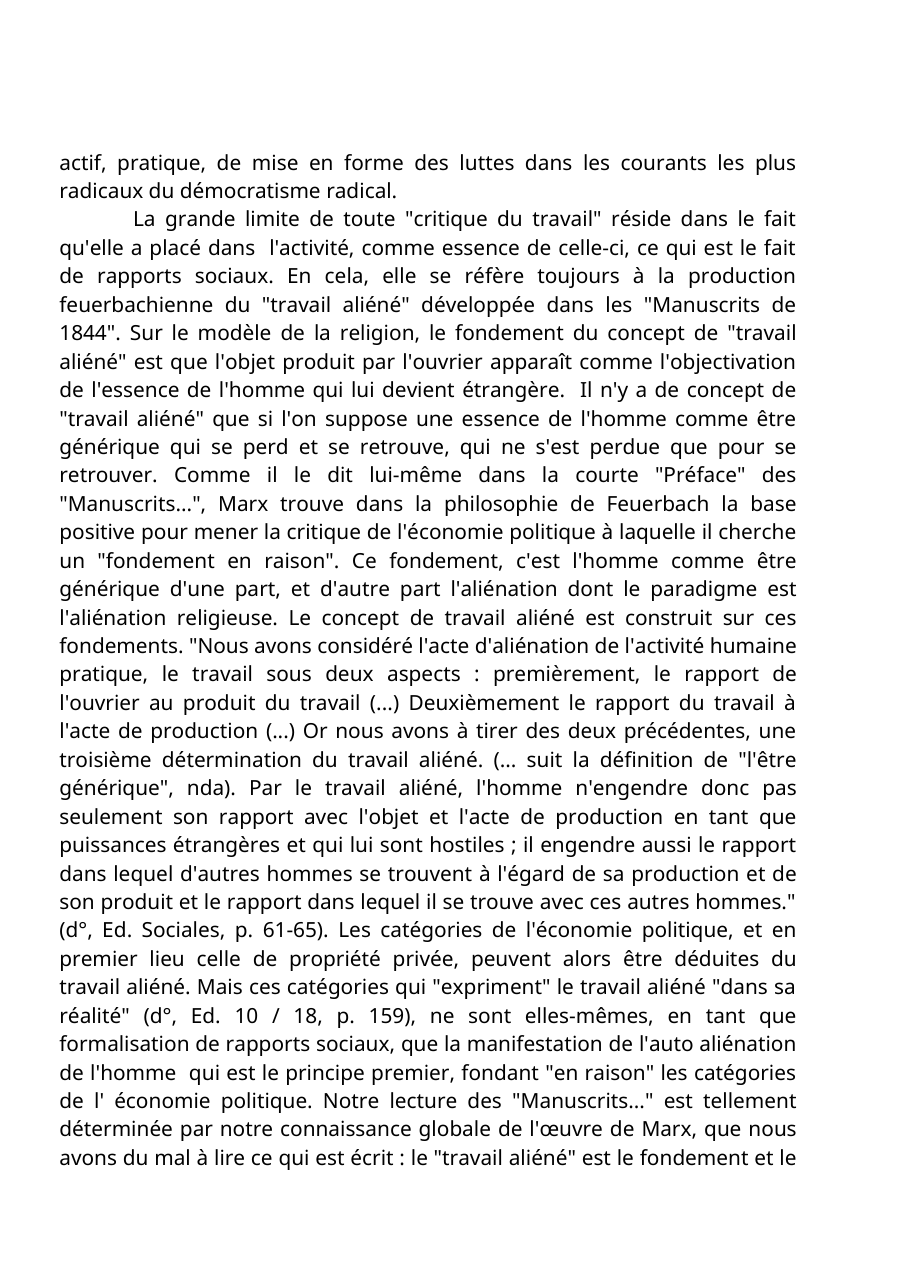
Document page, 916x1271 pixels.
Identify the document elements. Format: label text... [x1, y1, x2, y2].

text actif, pratique, de mise en forme des luttes dans les courants les plus radicaux du démocratisme radical. [59, 148, 797, 204]
text La grande limite de toute "critique du travail" réside dans le fait qu'elle a placé dans l'activité, comme essence de celle-ci, ce qui est le fait de rapports sociaux. En cela, elle se réfère toujours à la production feuerbachienne du "travail aliéné" développée dans les "Manuscrits de 1844". Sur le modèle de la religion, le fondement du concept de "travail aliéné" est que l'objet produit par l'ouvrier apparaît comme l'objectivation de l'essence de l'homme qui lui devient étrangère. Il n'y a de concept de "travail aliéné" que si l'on suppose une essence de l'homme comme être générique qui se perd et se retrouve, qui ne s'est perdue que pour se retrouver. Comme il le dit lui-même dans la courte "Préface" des "Manuscrits...", Marx trouve dans la philosophie de Feuerbach la base positive pour mener la critique de l'économie politique à laquelle il cherche un "fondement en raison". Ce fondement, c'est l'homme comme être générique d'une part, et d'autre part l'aliénation dont le paradigme est l'aliénation religieuse. Le concept de travail aliéné est construit sur ces fondements. "Nous avons considéré l'acte d'aliénation de l'activité humaine pratique, le travail sous deux aspects : premièrement, le rapport de l'ouvrier au produit du travail (...) Deuxièmement le rapport du travail à l'acte de production (...) Or nous avons à tirer des deux précédentes, une troisième détermination du travail aliéné. (... suit la définition de "l'être générique", nda). Par le travail aliéné, l'homme n'engendre donc pas seulement son rapport avec l'objet et l'acte de production en tant que puissances étrangères et qui lui sont hostiles ; il engendre aussi le rapport dans lequel d'autres hommes se trouvent à l'égard de sa production et de son produit et le rapport dans lequel il se trouve avec ces autres hommes." (d°, Ed. Sociales, p. 61-65). Les catégories de l'économie politique, et en premier lieu celle de propriété privée, peuvent alors être déduites du travail aliéné. Mais ces catégories qui "expriment" le travail aliéné "dans sa réalité" (d°, Ed. 10 / 18, p. 159), ne sont elles-mêmes, en tant que formalisation de rapports sociaux, que la manifestation de l'auto aliénation de l'homme qui est le principe premier, fondant "en raison" les catégories de l' économie politique. Notre lecture des "Manuscrits..." est tellement déterminée par notre connaissance globale de l'œuvre de Marx, que nous avons du mal à lire ce qui est écrit : le "travail aliéné" est le fondement et le [59, 204, 797, 1171]
